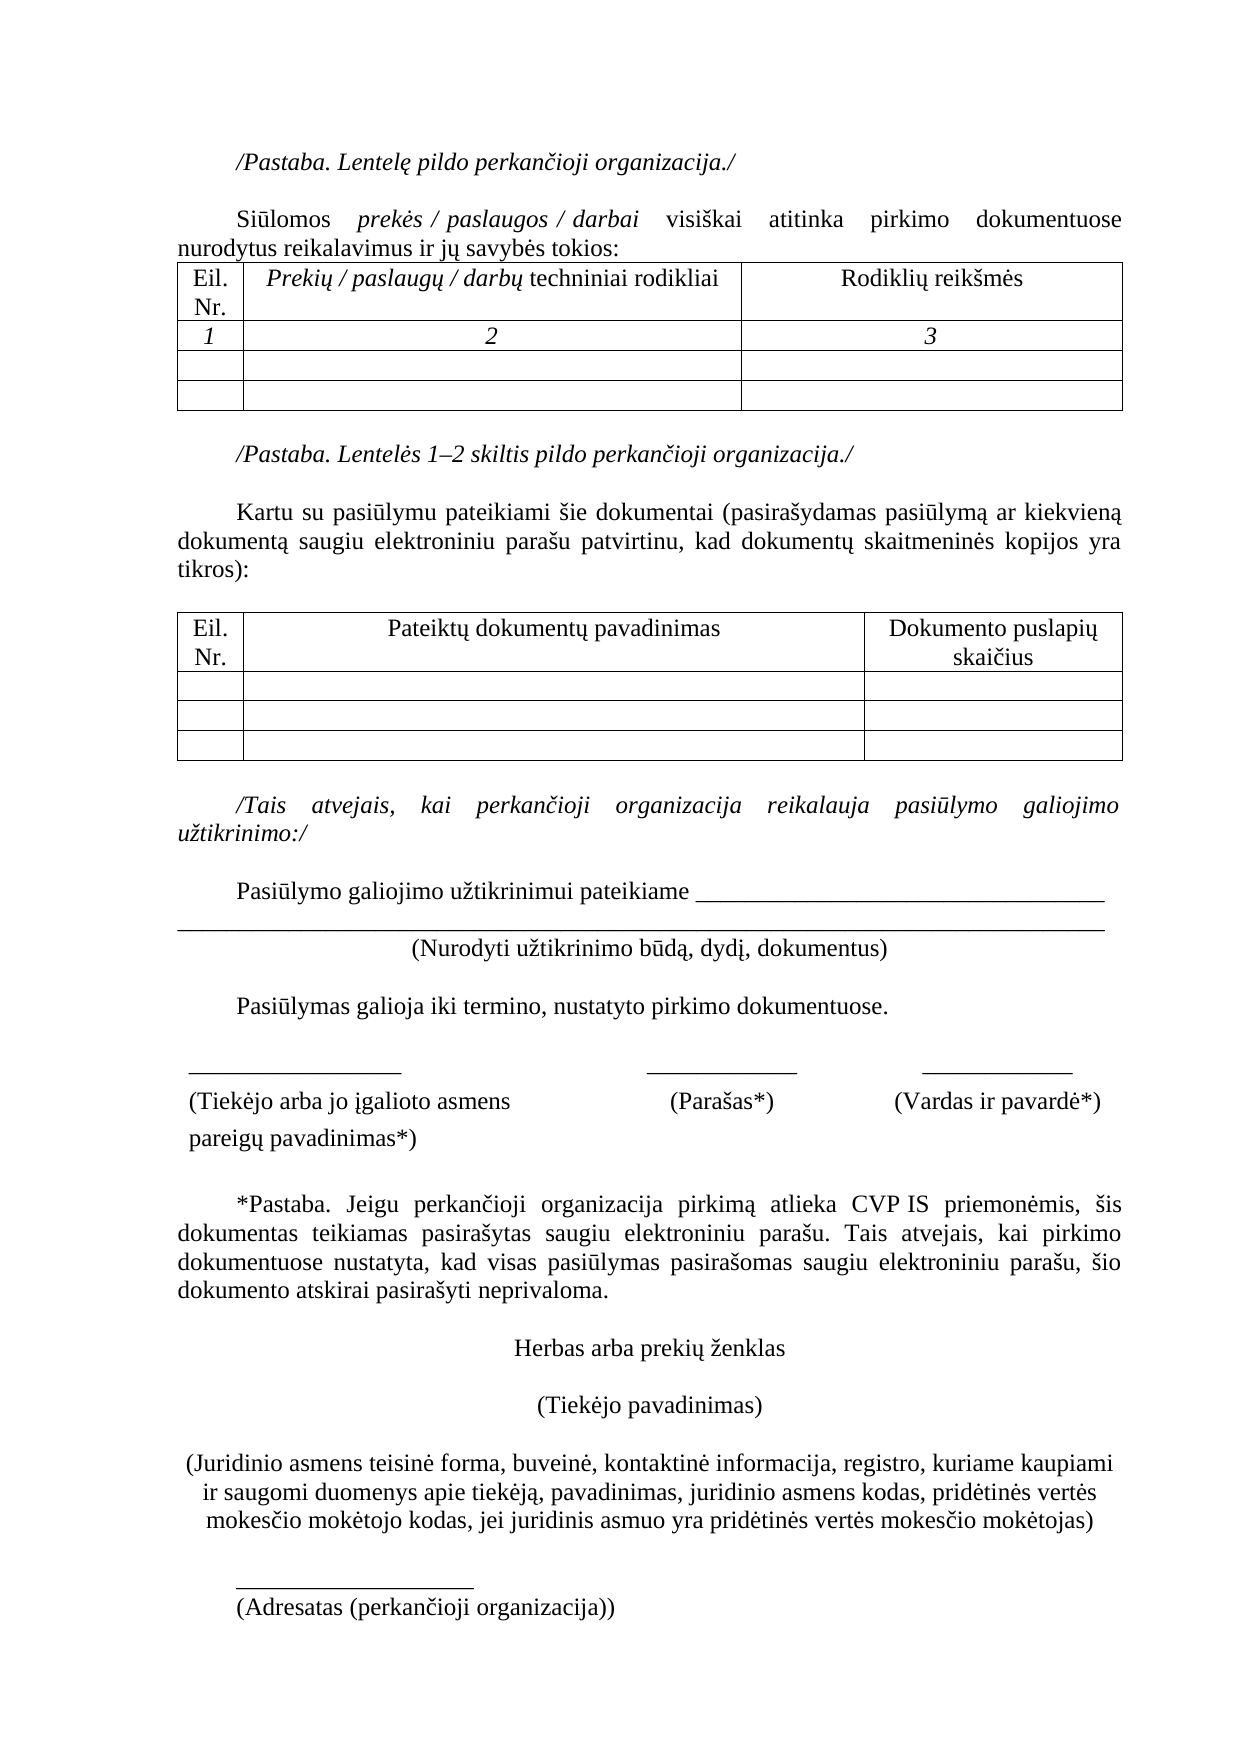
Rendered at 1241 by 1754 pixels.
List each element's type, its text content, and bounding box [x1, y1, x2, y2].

table_header Eil.Nr. [178, 263, 243, 320]
text Kartu su pasiūlymu pateikiami šie dokumentai (pasirašydamas pasiūlymą ar kiekvieną dokumentą saugiu elektroniniu parašu patvirtinu, kad dokumentų skaitmeninės kopijos yra tikros): [177, 497, 1122, 583]
table_cell [244, 731, 864, 760]
text (Tiekėjo pavadinimas) [177, 1390, 1122, 1419]
text /Tais atvejais, kai perkančioji organizacija reikalauja pasiūlymo galiojimo užtikrinimo:/ [177, 790, 1122, 847]
text Siūlomos prekės / paslaugos / darbai visiškai atitinka pirkimo dokumentuose nurodytus reikalavimus ir jų savybės tokios: [177, 204, 1122, 262]
table_cell 2 [244, 321, 741, 350]
table_cell [178, 381, 243, 410]
table_cell [742, 351, 1122, 380]
table_cell 1 [178, 321, 243, 350]
table_cell [865, 731, 1122, 760]
table_cell [178, 351, 243, 380]
table_cell [244, 381, 741, 410]
text Herbas arba prekių ženklas [177, 1333, 1122, 1362]
text /Pastaba. Lentelės 1–2 skiltis pildo perkančioji organizacija./ [177, 439, 1122, 468]
table_cell [244, 672, 864, 700]
table_header Rodiklių reikšmės [742, 263, 1122, 320]
text _ [177, 905, 1122, 933]
table_header Eil.Nr. [178, 613, 243, 671]
text *Pastaba. Jeigu perkančioji organizacija pirkimą atlieka CVP IS priemonėmis, šis dokumentas teikiamas pasirašytas saugiu elektroniniu parašu. Tais atvejais, kai pirkimo dokumentuose nustatyta, kad visas pasiūlymas pasirašomas saugiu elektroniniu parašu, šio dokumento atskirai pasirašyti neprivaloma. [177, 1189, 1122, 1304]
table_cell [178, 701, 243, 730]
text /Pastaba. Lentelę pildo perkančioji organizacija./ [177, 147, 1122, 176]
table_cell [742, 381, 1122, 410]
table_header ____________ (Vardas ir pavardė*) [861, 1049, 1133, 1160]
table_cell [244, 701, 864, 730]
table_cell [244, 351, 741, 380]
text Pasiūlymo galiojimo užtikrinimui pateikiame [177, 876, 1122, 905]
table_header Dokumento puslapių skaičius [865, 613, 1122, 671]
text Pasiūlymas galioja iki termino, nustatyto pirkimo dokumentuose. [177, 991, 1122, 1020]
table_cell [865, 672, 1122, 700]
table_cell [178, 731, 243, 760]
text ___________________ [177, 1563, 1122, 1592]
text (Adresatas (perkančioji organizacija)) [177, 1592, 1122, 1620]
table_cell [178, 672, 243, 700]
table_cell 3 [742, 321, 1122, 350]
text (Nurodyti užtikrinimo būdą, dydį, dokumentus) [177, 933, 1122, 962]
text (Juridinio asmens teisinė forma, buveinė, kontaktinė informacija, registro, kuriame kaupiami ir saugomi duomenys apie tiekėją, pavadinimas, juridinio asmens kodas, pridėtinės vertės mokesčio mokėtojo kodas, jei juridinis asmuo yra pridėtinės vertės mokesčio mokėtojas) [177, 1448, 1122, 1534]
table_header ____________ (Parašas*) [582, 1049, 861, 1160]
table_header Pateiktų dokumentų pavadinimas [244, 613, 864, 671]
table_header Prekių / paslaugų / darbų techniniai rodikliai [244, 263, 741, 320]
table_header _________________ (Tiekėjo arba jo įgalioto asmens pareigų pavadinimas*) [177, 1049, 582, 1160]
table_cell [865, 701, 1122, 730]
